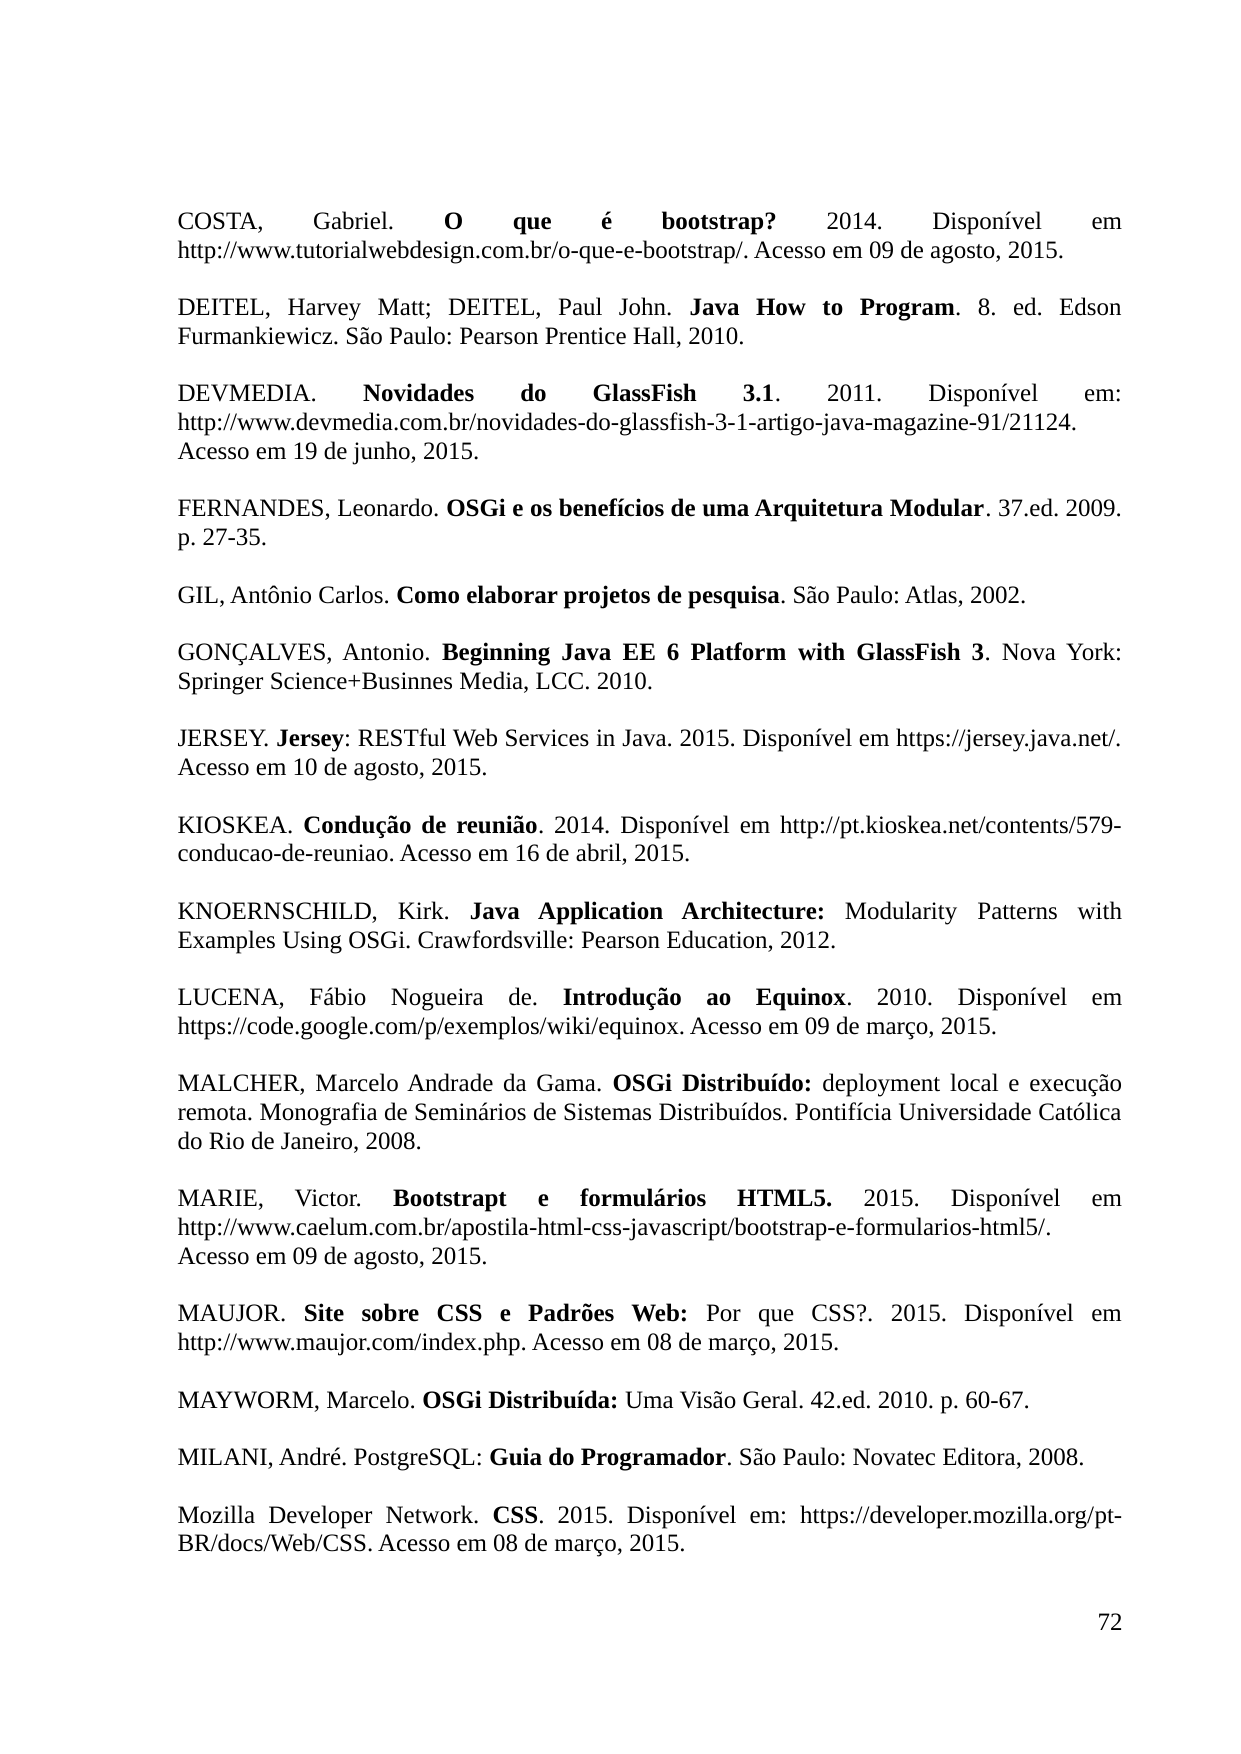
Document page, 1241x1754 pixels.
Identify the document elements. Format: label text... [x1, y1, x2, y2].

text Mozilla Developer Network. CSS. 2015. Disponível em: https://developer.mozilla.org/pt-BR/docs/Web/CSS. Acesso em 08 de março, 2015. [177, 1500, 1122, 1557]
text MALCHER, Marcelo Andrade da Gama. OSGi Distribuído: deployment local e execução remota. Monografia de Seminários de Sistemas Distribuídos. Pontifícia Universidade Católica do Rio de Janeiro, 2008. [177, 1068, 1122, 1155]
text FERNANDES, Leonardo. OSGi e os benefícios de uma Arquitetura Modular. 37.ed. 2009. p. 27-35. [177, 493, 1122, 551]
text GIL, Antônio Carlos. Como elaborar projetos de pesquisa. São Paulo: Atlas, 2002. [177, 580, 1122, 608]
text MAUJOR. Site sobre CSS e Padrões Web: Por que CSS?. 2015. Disponível em http://www.maujor.com/index.php. Acesso em 08 de março, 2015. [177, 1298, 1122, 1356]
text MAYWORM, Marcelo. OSGi Distribuída: Uma Visão Geral. 42.ed. 2010. p. 60-67. [177, 1385, 1122, 1413]
text COSTA, Gabriel. O que é bootstrap? 2014. Disponível em http://www.tutorialwebdesign.com.br/o-que-e-bootstrap/. Acesso em 09 de agosto, 2015. [177, 206, 1122, 263]
text DEVMEDIA. Novidades do GlassFish 3.1. 2011. Disponível em: http://www.devmedia.com.br/novidades-do-glassfish-3-1-artigo-java-magazine-91/21124. Acesso em 19 de junho, 2015. [177, 378, 1122, 465]
text DEITEL, Harvey Matt; DEITEL, Paul John. Java How to Program. 8. ed. Edson Furmankiewicz. São Paulo: Pearson Prentice Hall, 2010. [177, 292, 1122, 350]
text MILANI, André. PostgreSQL: Guia do Programador. São Paulo: Novatec Editora, 2008. [177, 1442, 1122, 1471]
text JERSEY. Jersey: RESTful Web Services in Java. 2015. Disponível em https://jersey.java.net/. Acesso em 10 de agosto, 2015. [177, 723, 1122, 781]
text KNOERNSCHILD, Kirk. Java Application Architecture: Modularity Patterns with Examples Using OSGi. Crawfordsville: Pearson Education, 2012. [177, 896, 1122, 953]
text GONÇALVES, Antonio. Beginning Java EE 6 Platform with GlassFish 3. Nova York: Springer Science+Businnes Media, LCC. 2010. [177, 637, 1122, 695]
text MARIE, Victor. Bootstrapt e formulários HTML5. 2015. Disponível em http://www.caelum.com.br/apostila-html-css-javascript/bootstrap-e-formularios-html5/. Acesso em 09 de agosto, 2015. [177, 1183, 1122, 1270]
text KIOSKEA. Condução de reunião. 2014. Disponível em http://pt.kioskea.net/contents/579-conducao-de-reuniao. Acesso em 16 de abril, 2015. [177, 810, 1122, 867]
text LUCENA, Fábio Nogueira de. Introdução ao Equinox. 2010. Disponível em https://code.google.com/p/exemplos/wiki/equinox. Acesso em 09 de março, 2015. [177, 982, 1122, 1040]
